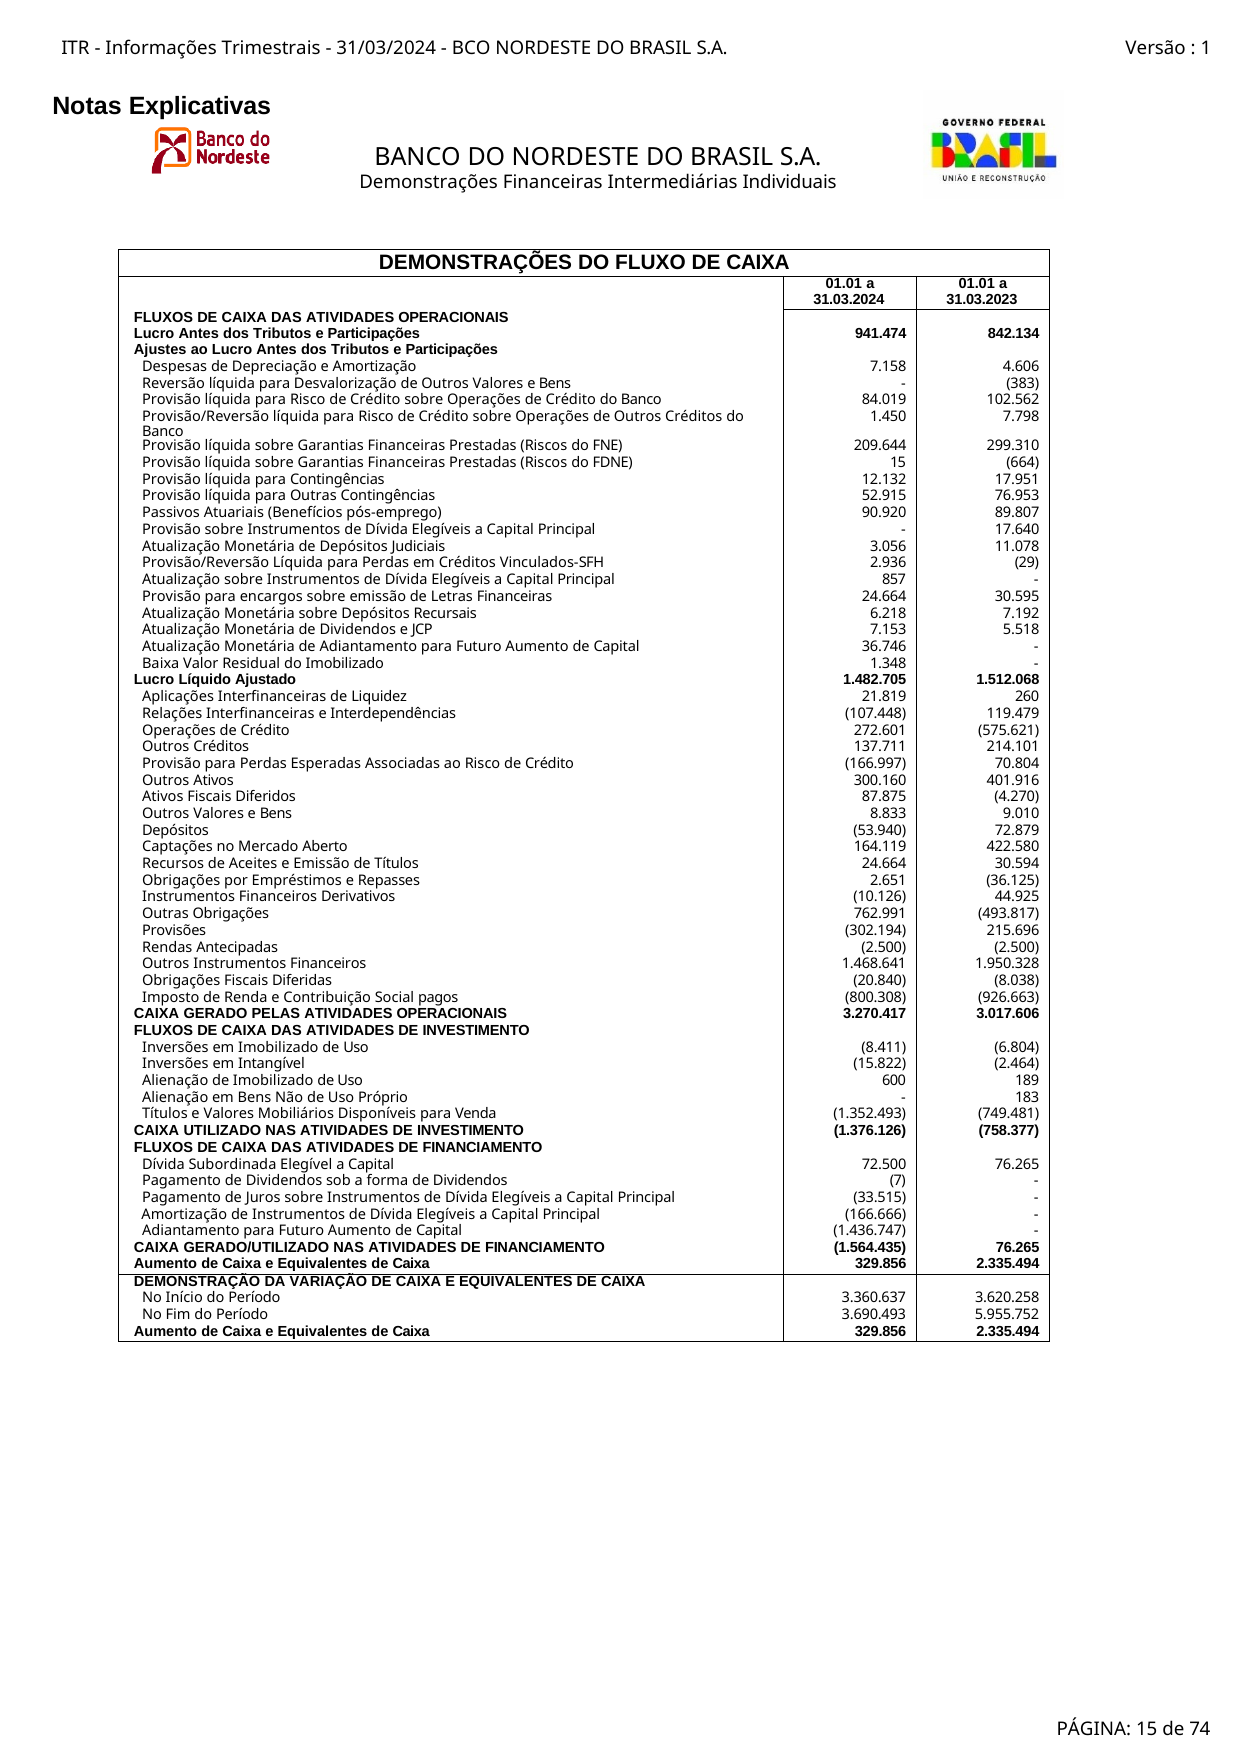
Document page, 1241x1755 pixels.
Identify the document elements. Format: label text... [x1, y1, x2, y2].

table_cell 76.953 [917, 489, 1049, 506]
table_cell (8.038) [917, 974, 1049, 991]
table_cell 2.335.494 [917, 1325, 1049, 1341]
table_cell Obrigações por Empréstimos e Repasses [119, 874, 783, 890]
table_cell Alienação em Bens Não de Uso Próprio [119, 1091, 783, 1107]
table_cell 1.512.068 [917, 673, 1049, 690]
table_cell (15.822) [784, 1057, 916, 1074]
table_cell 137.711 [784, 740, 916, 757]
table_cell 215.696 [917, 924, 1049, 940]
table_cell 72.879 [917, 824, 1049, 840]
table_cell 76.265 [917, 1241, 1049, 1257]
table_cell (2.500) [784, 940, 916, 957]
table_cell No Fim do Período [119, 1308, 783, 1324]
table_cell Lucro Líquido Ajustado [119, 673, 783, 690]
table_cell Atualização Monetária sobre Depósitos Recursais [119, 606, 783, 623]
table_cell 329.856 [784, 1325, 916, 1341]
table_cell (1.436.747) [784, 1224, 916, 1241]
table_cell 12.132 [784, 473, 916, 489]
table_cell (1.564.435) [784, 1241, 916, 1257]
table_cell 3.690.493 [784, 1308, 916, 1324]
table_cell 2.651 [784, 874, 916, 890]
table_cell 01.01 a [917, 277, 1049, 293]
table_cell - [784, 523, 916, 539]
table_cell Instrumentos Financeiros Derivativos [119, 890, 783, 907]
table_cell CAIXA GERADO/UTILIZADO NAS ATIVIDADES DE FINANCIAMENTO [119, 1241, 783, 1257]
table_cell 21.819 [784, 690, 916, 706]
table_cell Outros Valores e Bens [119, 807, 783, 823]
table_cell Alienação de Imobilizado de Uso [119, 1074, 783, 1091]
table_cell FLUXOS DE CAIXA DAS ATIVIDADES OPERACIONAIS [119, 309, 783, 326]
table_cell Recursos de Aceites e Emissão de Títulos [119, 857, 783, 873]
table_cell 164.119 [784, 840, 916, 857]
table_cell Baixa Valor Residual do Imobilizado [119, 656, 783, 673]
table_cell (749.481) [917, 1107, 1049, 1124]
table_cell (1.352.493) [784, 1107, 916, 1124]
table_cell - [917, 573, 1049, 590]
table_cell Rendas Antecipadas [119, 940, 783, 957]
table_cell 941.474 [784, 326, 916, 343]
table_cell Operações de Crédito [119, 723, 783, 740]
table_cell Captações no Mercado Aberto [119, 840, 783, 857]
table_cell - [784, 376, 916, 393]
table_cell (383) [917, 376, 1049, 393]
table_cell Títulos e Valores Mobiliários Disponíveis para Venda [119, 1107, 783, 1124]
table_cell [784, 343, 916, 360]
table_cell Obrigações Fiscais Diferidas [119, 974, 783, 991]
table_cell 189 [917, 1074, 1049, 1091]
table_cell 31.03.2023 [917, 293, 1049, 309]
table_cell 70.804 [917, 757, 1049, 773]
table_cell (758.377) [917, 1124, 1049, 1141]
table_cell - [917, 1174, 1049, 1191]
table_cell - [917, 640, 1049, 656]
table_cell 272.601 [784, 723, 916, 740]
table_cell 3.017.606 [917, 1007, 1049, 1024]
table_cell 30.594 [917, 857, 1049, 873]
table_cell 600 [784, 1074, 916, 1091]
table_cell - [917, 656, 1049, 673]
table_cell 842.134 [917, 326, 1049, 343]
table_cell Provisão para encargos sobre emissão de Letras Financeiras [119, 590, 783, 606]
table_cell (36.125) [917, 874, 1049, 890]
table_cell Pagamento de Dividendos sob a forma de Dividendos [119, 1174, 783, 1191]
table_cell 8.833 [784, 807, 916, 823]
table_cell (20.840) [784, 974, 916, 991]
table_cell 329.856 [784, 1258, 916, 1274]
table_cell (4.270) [917, 790, 1049, 807]
table_cell Provisão sobre Instrumentos de Dívida Elegíveis a Capital Principal [119, 523, 783, 539]
table_cell Aumento de Caixa e Equivalentes de Caixa [119, 1258, 783, 1274]
table_cell 1.468.641 [784, 957, 916, 974]
table_cell CAIXA UTILIZADO NAS ATIVIDADES DE INVESTIMENTO [119, 1124, 783, 1141]
table_cell (302.194) [784, 924, 916, 940]
table_cell Amortização de Instrumentos de Dívida Elegíveis a Capital Principal [119, 1208, 783, 1224]
table_cell 119.479 [917, 706, 1049, 723]
table_cell [917, 1275, 1049, 1291]
table_cell Provisão líquida sobre Garantias Financeiras Prestadas (Riscos do FDNE) [119, 456, 783, 472]
table_cell (29) [917, 556, 1049, 573]
table_cell 17.640 [917, 523, 1049, 539]
table_cell Passivos Atuariais (Benefícios pós-emprego) [119, 506, 783, 523]
table_cell 1.482.705 [784, 673, 916, 690]
table_cell (575.621) [917, 723, 1049, 740]
table_cell (107.448) [784, 706, 916, 723]
table_cell 6.218 [784, 606, 916, 623]
table_cell (926.663) [917, 991, 1049, 1007]
table_cell 214.101 [917, 740, 1049, 757]
table_cell (6.804) [917, 1041, 1049, 1057]
table_cell 260 [917, 690, 1049, 706]
table_cell Provisão para Perdas Esperadas Associadas ao Risco de Crédito [119, 757, 783, 773]
table_cell 209.644 [784, 439, 916, 456]
table_cell Ativos Fiscais Diferidos [119, 790, 783, 807]
table_cell 7.158 [784, 360, 916, 376]
table_cell (800.308) [784, 991, 916, 1007]
table_cell 89.807 [917, 506, 1049, 523]
table_cell (664) [917, 456, 1049, 472]
table_cell (2.464) [917, 1057, 1049, 1074]
table_cell 3.360.637 [784, 1291, 916, 1308]
table_cell - [784, 1091, 916, 1107]
table_cell 9.010 [917, 807, 1049, 823]
table_cell 2.936 [784, 556, 916, 573]
table_cell Provisão líquida para Contingências [119, 473, 783, 489]
table_cell 5.518 [917, 623, 1049, 640]
table_cell (33.515) [784, 1191, 916, 1207]
table_cell Adiantamento para Futuro Aumento de Capital [119, 1224, 783, 1241]
table_cell No Início do Período [119, 1291, 783, 1308]
table_cell 52.915 [784, 489, 916, 506]
table_cell Atualização Monetária de Depósitos Judiciais [119, 540, 783, 556]
table_cell 7.153 [784, 623, 916, 640]
table_cell 76.265 [917, 1157, 1049, 1174]
table_cell 102.562 [917, 393, 1049, 410]
table_cell FLUXOS DE CAIXA DAS ATIVIDADES DE INVESTIMENTO [119, 1024, 783, 1041]
table_cell [917, 310, 1049, 326]
table_header DEMONSTRAÇÕES DO FLUXO DE CAIXA [119, 250, 1049, 276]
table_cell 4.606 [917, 360, 1049, 376]
table_cell Outros Créditos [119, 740, 783, 757]
table_cell [917, 343, 1049, 360]
table_cell 1.450 [784, 410, 916, 439]
table_cell 90.920 [784, 506, 916, 523]
table_cell Despesas de Depreciação e Amortização [119, 360, 783, 376]
table_cell Dívida Subordinada Elegível a Capital [119, 1157, 783, 1174]
table_cell (8.411) [784, 1041, 916, 1057]
table_cell [119, 277, 783, 293]
table_cell 31.03.2024 [784, 293, 916, 309]
table_cell (2.500) [917, 940, 1049, 957]
table_cell Atualização sobre Instrumentos de Dívida Elegíveis a Capital Principal [119, 573, 783, 590]
table_cell 15 [784, 456, 916, 472]
table_cell [917, 1024, 1049, 1041]
table_cell 01.01 a [784, 277, 916, 293]
table_cell 17.951 [917, 473, 1049, 489]
table_cell [784, 1141, 916, 1157]
table_cell Outros Instrumentos Financeiros [119, 957, 783, 974]
table_cell 183 [917, 1091, 1049, 1107]
table_cell 36.746 [784, 640, 916, 656]
table_cell Depósitos [119, 824, 783, 840]
table_cell Relações Interfinanceiras e Interdependências [119, 706, 783, 723]
table_cell Outras Obrigações [119, 907, 783, 923]
table_cell 2.335.494 [917, 1258, 1049, 1274]
table_cell - [917, 1191, 1049, 1207]
table_cell Aplicações Interfinanceiras de Liquidez [119, 690, 783, 706]
table_cell Pagamento de Juros sobre Instrumentos de Dívida Elegíveis a Capital Principal [119, 1191, 783, 1207]
table_cell Provisão líquida para Outras Contingências [119, 489, 783, 506]
table_cell [784, 1275, 916, 1291]
table_cell 5.955.752 [917, 1308, 1049, 1324]
table_cell Atualização Monetária de Adiantamento para Futuro Aumento de Capital [119, 640, 783, 656]
table_cell Aumento de Caixa e Equivalentes de Caixa [119, 1325, 783, 1341]
table_cell [784, 1024, 916, 1041]
table_cell (53.940) [784, 824, 916, 840]
table_cell 762.991 [784, 907, 916, 923]
table_cell 24.664 [784, 590, 916, 606]
table_cell 11.078 [917, 540, 1049, 556]
table_cell Ajustes ao Lucro Antes dos Tributos e Participações [119, 343, 783, 360]
table_cell (1.376.126) [784, 1124, 916, 1141]
table_cell [784, 310, 916, 326]
table_cell Reversão líquida para Desvalorização de Outros Valores e Bens [119, 376, 783, 393]
table_cell Lucro Antes dos Tributos e Participações [119, 326, 783, 343]
table_cell [917, 1141, 1049, 1157]
table_cell DEMONSTRAÇÃO DA VARIAÇÃO DE CAIXA E EQUIVALENTES DE CAIXA [119, 1275, 783, 1291]
table_cell [119, 293, 783, 309]
table_cell 401.916 [917, 774, 1049, 790]
table_cell 3.056 [784, 540, 916, 556]
table_cell 300.160 [784, 774, 916, 790]
table_cell - [917, 1224, 1049, 1241]
table_cell 299.310 [917, 439, 1049, 456]
table_cell 857 [784, 573, 916, 590]
table_cell Provisão líquida sobre Garantias Financeiras Prestadas (Riscos do FNE) [119, 439, 783, 456]
table_cell 1.348 [784, 656, 916, 673]
table_cell 3.620.258 [917, 1291, 1049, 1308]
table_cell 24.664 [784, 857, 916, 873]
table_cell (10.126) [784, 890, 916, 907]
table_cell (7) [784, 1174, 916, 1191]
table_cell 72.500 [784, 1157, 916, 1174]
table_cell - [917, 1208, 1049, 1224]
table_cell 3.270.417 [784, 1007, 916, 1024]
table_cell 7.192 [917, 606, 1049, 623]
table_cell Provisão/Reversão líquida para Risco de Crédito sobre Operações de Outros Créditos do Banco [119, 410, 783, 439]
table_cell 7.798 [917, 410, 1049, 439]
table_cell FLUXOS DE CAIXA DAS ATIVIDADES DE FINANCIAMENTO [119, 1141, 783, 1157]
table_cell 30.595 [917, 590, 1049, 606]
table_cell Provisões [119, 924, 783, 940]
table_cell 422.580 [917, 840, 1049, 857]
table_cell Provisão líquida para Risco de Crédito sobre Operações de Crédito do Banco [119, 393, 783, 410]
table_cell Outros Ativos [119, 774, 783, 790]
table_cell 1.950.328 [917, 957, 1049, 974]
table_cell 87.875 [784, 790, 916, 807]
table_cell CAIXA GERADO PELAS ATIVIDADES OPERACIONAIS [119, 1007, 783, 1024]
table_cell 84.019 [784, 393, 916, 410]
table_cell Provisão/Reversão Líquida para Perdas em Créditos Vinculados-SFH [119, 556, 783, 573]
table_cell (166.666) [784, 1208, 916, 1224]
table_cell Atualização Monetária de Dividendos e JCP [119, 623, 783, 640]
table_cell Inversões em Intangível [119, 1057, 783, 1074]
table_cell (493.817) [917, 907, 1049, 923]
table_cell 44.925 [917, 890, 1049, 907]
table_cell (166.997) [784, 757, 916, 773]
table_cell Inversões em Imobilizado de Uso [119, 1041, 783, 1057]
table_cell Imposto de Renda e Contribuição Social pagos [119, 991, 783, 1007]
